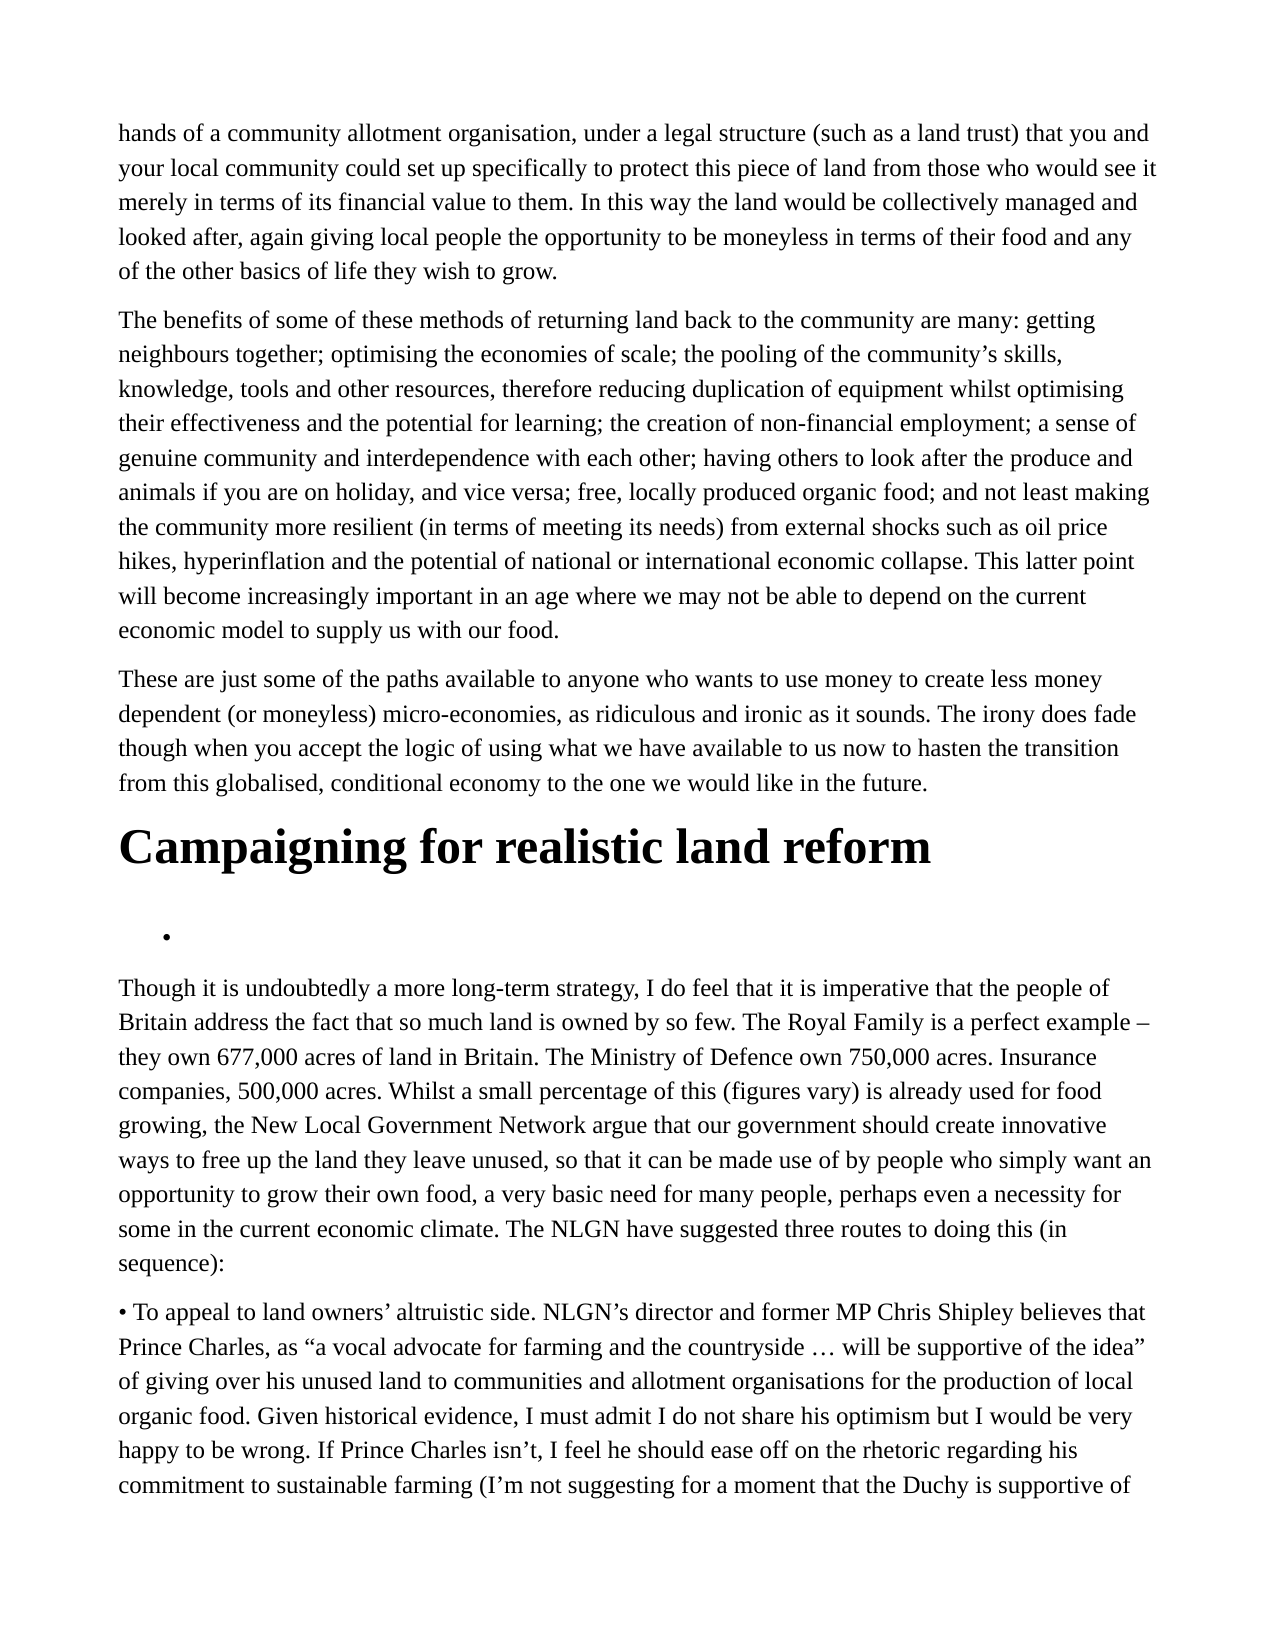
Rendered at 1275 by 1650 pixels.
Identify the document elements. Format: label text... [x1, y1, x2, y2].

text The benefits of some of these methods of returning land back to the community are many: getting neighbours together; optimising the economies of scale; the pooling of the community’s skills, knowledge, tools and other resources, therefore reducing duplication of equipment whilst optimising their effectiveness and the potential for learning; the creation of non-financial employment; a sense of genuine community and interdependence with each other; having others to look after the produce and animals if you are on holiday, and vice versa; free, locally produced organic food; and not least making the community more resilient (in terms of meeting its needs) from external shocks such as oil price hikes, hyperinflation and the potential of national or international economic collapse. This latter point will become increasingly important in an age where we may not be able to depend on the current economic model to supply us with our food. [118, 305, 1157, 644]
text Though it is undoubtedly a more long-term strategy, I do feel that it is imperative that the people of Britain address the fact that so much land is owned by so few. The Royal Family is a perfect example – they own 677,000 acres of land in Britain. The Ministry of Defence own 750,000 acres. Insurance companies, 500,000 acres. Whilst a small percentage of this (figures vary) is already used for food growing, the New Local Government Network argue that our government should create innovative ways to free up the land they leave unused, so that it can be made use of by people who simply want an opportunity to grow their own food, a very basic need for many people, perhaps even a necessity for some in the current economic climate. The NLGN have suggested three routes to doing this (in sequence): [118, 973, 1157, 1277]
text hands of a community allotment organisation, under a legal structure (such as a land trust) that you and your local community could set up specifically to protect this piece of land from those who would see it merely in terms of its financial value to them. In this way the land would be collectively managed and looked after, again giving local people the opportunity to be moneyless in terms of their food and any of the other basics of life they wish to grow. [118, 118, 1157, 285]
text These are just some of the paths available to anyone who wants to use money to create less money dependent (or moneyless) micro-economies, as ridiculous and ironic as it sounds. The irony does fade though when you accept the logic of using what we have available to us now to hasten the transition from this globalised, conditional economy to the one we would like in the future. [118, 664, 1157, 797]
subtitle Campaigning for realistic land reform [118, 817, 1157, 874]
text • To appeal to land owners’ altruistic side. NLGN’s director and former MP Chris Shipley believes that Prince Charles, as “a vocal advocate for farming and the countryside … will be supportive of the idea” of giving over his unused land to communities and allotment organisations for the production of local organic food. Given historical evidence, I must admit I do not share his optimism but I would be very happy to be wrong. If Prince Charles isn’t, I feel he should ease off on the rhetoric regarding his commitment to sustainable farming (I’m not suggesting for a moment that the Duchy is supportive of [118, 1297, 1157, 1499]
